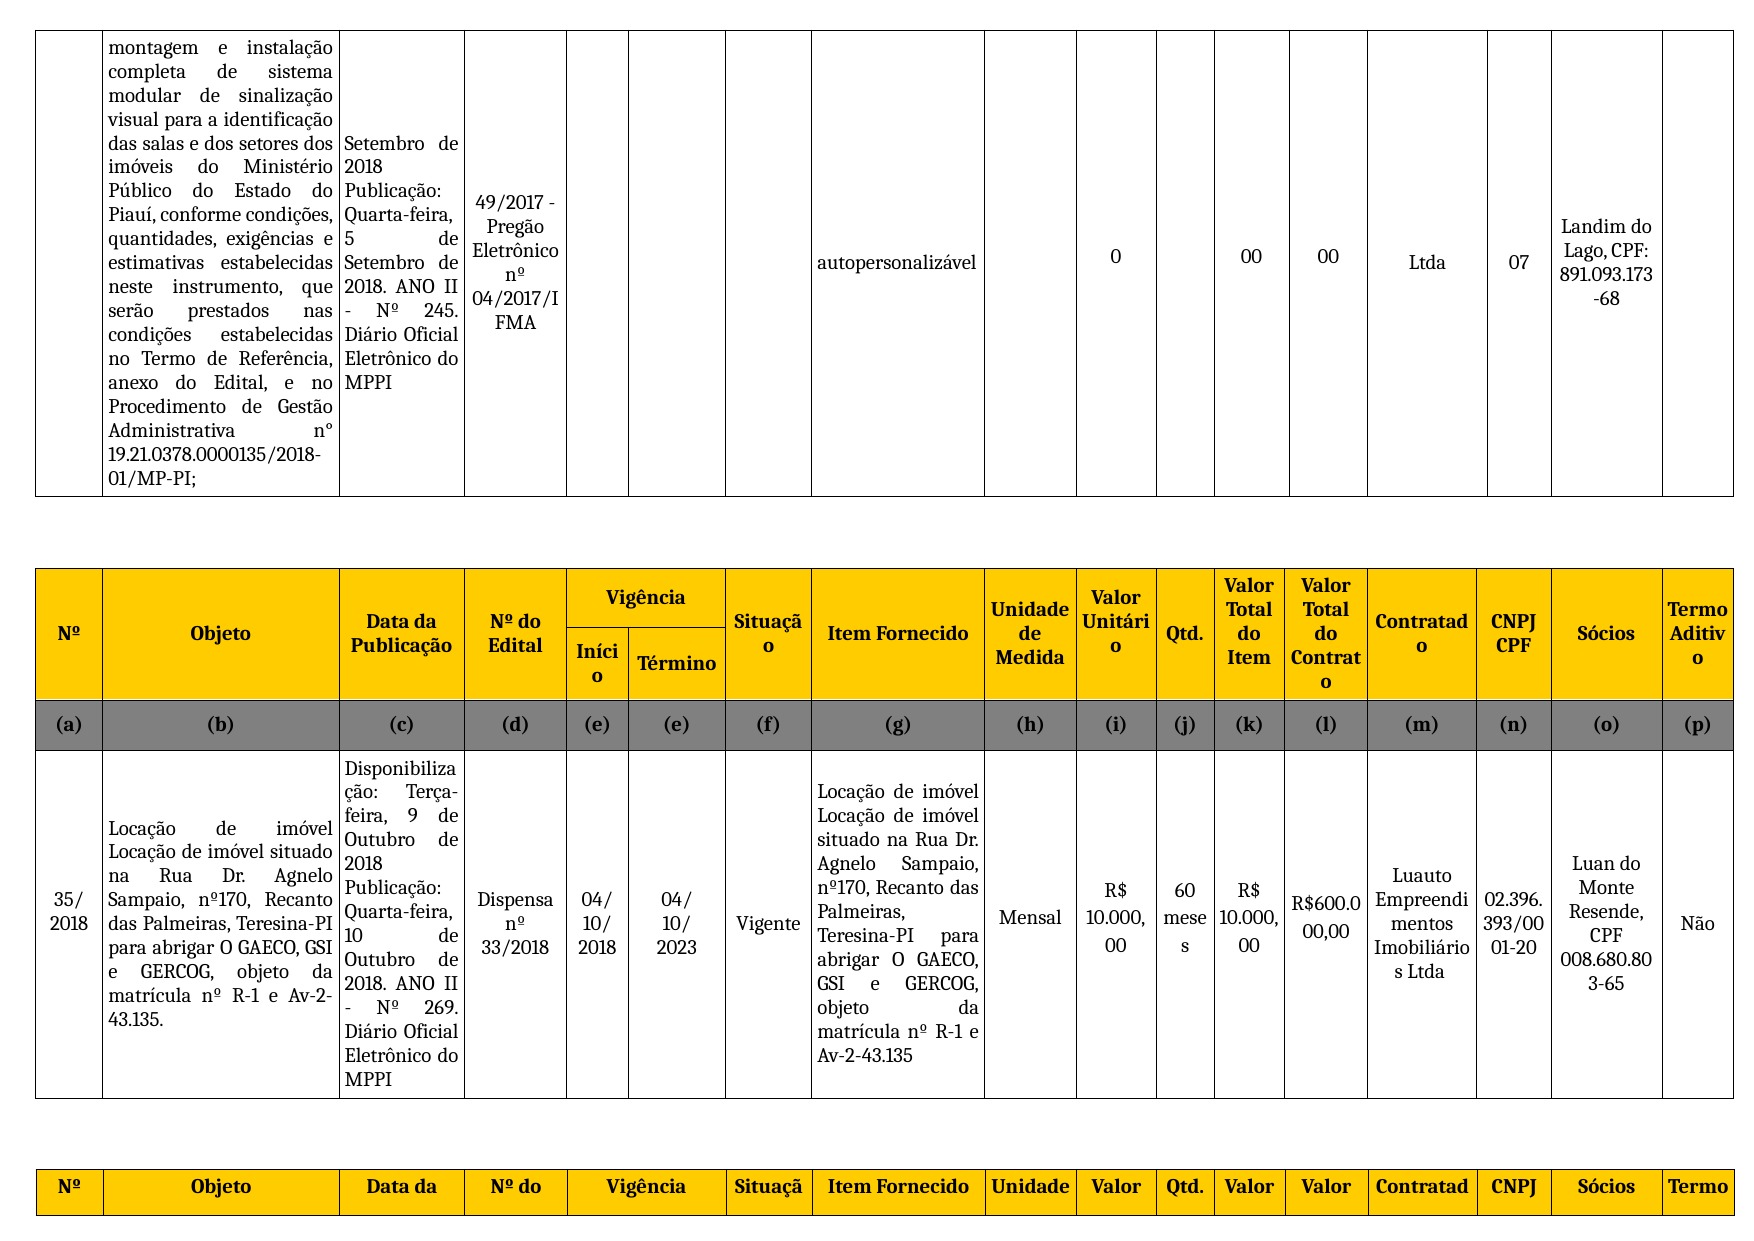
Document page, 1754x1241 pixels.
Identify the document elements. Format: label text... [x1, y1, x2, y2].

table_cell autopersonalizável [812, 31, 984, 496]
table_header Valor Total do Contrato [1285, 569, 1367, 699]
table_header Valor [1215, 1170, 1285, 1215]
table_cell (e) [629, 701, 725, 750]
table_header Situação [726, 569, 811, 699]
table_cell Disponibilização: Terça-feira, 9 de Outubro de 2018 Publicação: Quarta-feira, 10 de Outubro de 2018. ANO II - Nº 269. Diário Oficial Eletrônico do MPPI [340, 751, 464, 1097]
table_header Sócios [1552, 569, 1662, 699]
table_cell 35/ 2018 [36, 751, 102, 1097]
table_header Objeto [103, 569, 339, 699]
table_cell montagem e instalação completa de sistema modular de sinalização visual para a identificação das salas e dos setores dos imóveis do Ministério Público do Estado do Piauí, conforme condições, quantidades, exigências e estimativas estabelecidas neste instrumento, que serão prestados nas condições estabelecidas no Termo de Referência, anexo do Edital, e no Procedimento de Gestão Administrativa n° 19.21.0378.0000135/2018-01/MP-PI; [103, 31, 339, 496]
table_cell Dispensa nº 33/2018 [465, 751, 566, 1097]
table_cell Setembro de 2018 Publicação: Quarta-feira, 5 de Setembro de 2018. ANO II - Nº 245. Diário Oficial Eletrônico do MPPI [340, 31, 464, 496]
table_header Contratado [1368, 569, 1476, 699]
table_cell (g) [812, 701, 984, 750]
table_header Data da Publicação [340, 569, 464, 699]
table_cell R$ 10.000,00 [1215, 751, 1284, 1097]
table_header Vigência [568, 1170, 726, 1215]
table_cell Vigente [726, 751, 811, 1097]
table_header Qtd. [1157, 569, 1214, 699]
table_cell (o) [1552, 701, 1662, 750]
table_header CNPJ CPF [1477, 569, 1551, 699]
table_header Nº [36, 569, 102, 699]
table_header Contratad [1369, 1170, 1477, 1215]
table_cell Luan do Monte Resende, CPF 008.680.803-65 [1552, 751, 1662, 1097]
table_header Nº [37, 1170, 103, 1215]
table_header Valor [1286, 1170, 1368, 1215]
table_cell (d) [465, 701, 566, 750]
table_cell (b) [103, 701, 339, 750]
table_cell 04/ 10/ 2023 [629, 751, 725, 1097]
table_header Sócios [1552, 1170, 1662, 1215]
table_header Valor Total do Item [1215, 569, 1284, 699]
table_cell (j) [1157, 701, 1214, 750]
table_header Qtd. [1157, 1170, 1214, 1215]
table_header Vigência [567, 569, 725, 627]
table_cell Início [567, 628, 628, 699]
table_cell 04/ 10/ 2018 [567, 751, 628, 1097]
table_cell (i) [1077, 701, 1156, 750]
table_cell (l) [1285, 701, 1367, 750]
table_header Termo [1663, 1170, 1734, 1215]
table_header Unidade de Medida [985, 569, 1076, 699]
table_cell Luauto Empreendimentos Imobiliários Ltda [1368, 751, 1476, 1097]
table_cell (h) [985, 701, 1076, 750]
table_cell Locação de imóvel Locação de imóvel situado na Rua Dr. Agnelo Sampaio, nº170, Recanto das Palmeiras, Teresina-PI para abrigar O GAECO, GSI e GERCOG, objeto da matrícula nº R-1 e Av-2-43.135 [812, 751, 984, 1097]
table_header Item Fornecido [813, 1170, 985, 1215]
table_cell [1663, 31, 1733, 496]
table_cell [726, 31, 811, 496]
table_cell Ltda [1368, 31, 1487, 496]
table_header CNPJ [1478, 1170, 1551, 1215]
table_cell 00 [1290, 31, 1367, 496]
table_cell (k) [1215, 701, 1284, 750]
table_cell 00 [1215, 31, 1289, 496]
table_cell 60 meses [1157, 751, 1214, 1097]
table_cell [985, 31, 1076, 496]
table_cell (n) [1477, 701, 1551, 750]
table_cell 0 [1077, 31, 1156, 496]
table_header Data da [340, 1170, 464, 1215]
table_cell 49/2017 - Pregão Eletrônico nº 04/2017/IFMA [465, 31, 566, 496]
table_header Termo Aditivo [1663, 569, 1733, 699]
table_cell [1157, 31, 1214, 496]
table_cell R$ 10.000,00 [1077, 751, 1156, 1097]
table_cell R$600.000,00 [1285, 751, 1367, 1097]
table_cell (f) [726, 701, 811, 750]
table_header Situaçã [727, 1170, 812, 1215]
table_header Objeto [104, 1170, 339, 1215]
table_cell [567, 31, 628, 496]
table_cell Não [1663, 751, 1733, 1097]
table_cell Locação de imóvel Locação de imóvel situado na Rua Dr. Agnelo Sampaio, nº170, Recanto das Palmeiras, Teresina-PI para abrigar O GAECO, GSI e GERCOG, objeto da matrícula nº R-1 e Av-2-43.135. [103, 751, 339, 1097]
table_cell [36, 31, 102, 496]
table_cell 02.396.393/0001-20 [1477, 751, 1551, 1097]
table_cell (a) [36, 701, 102, 750]
table_cell Término [629, 628, 725, 699]
table_cell [629, 31, 725, 496]
table_cell Mensal [985, 751, 1076, 1097]
table_header Nº do [465, 1170, 567, 1215]
table_header Valor Unitário [1077, 569, 1156, 699]
table_cell (p) [1663, 701, 1733, 750]
table_cell (c) [340, 701, 464, 750]
table_header Nº do Edital [465, 569, 566, 699]
table_header Unidade [986, 1170, 1076, 1215]
table_cell 07 [1488, 31, 1551, 496]
table_header Valor [1077, 1170, 1156, 1215]
table_cell Landim do Lago, CPF: 891.093.173-68 [1552, 31, 1662, 496]
table_cell (e) [567, 701, 628, 750]
table_header Item Fornecido [812, 569, 984, 699]
table_cell (m) [1368, 701, 1476, 750]
